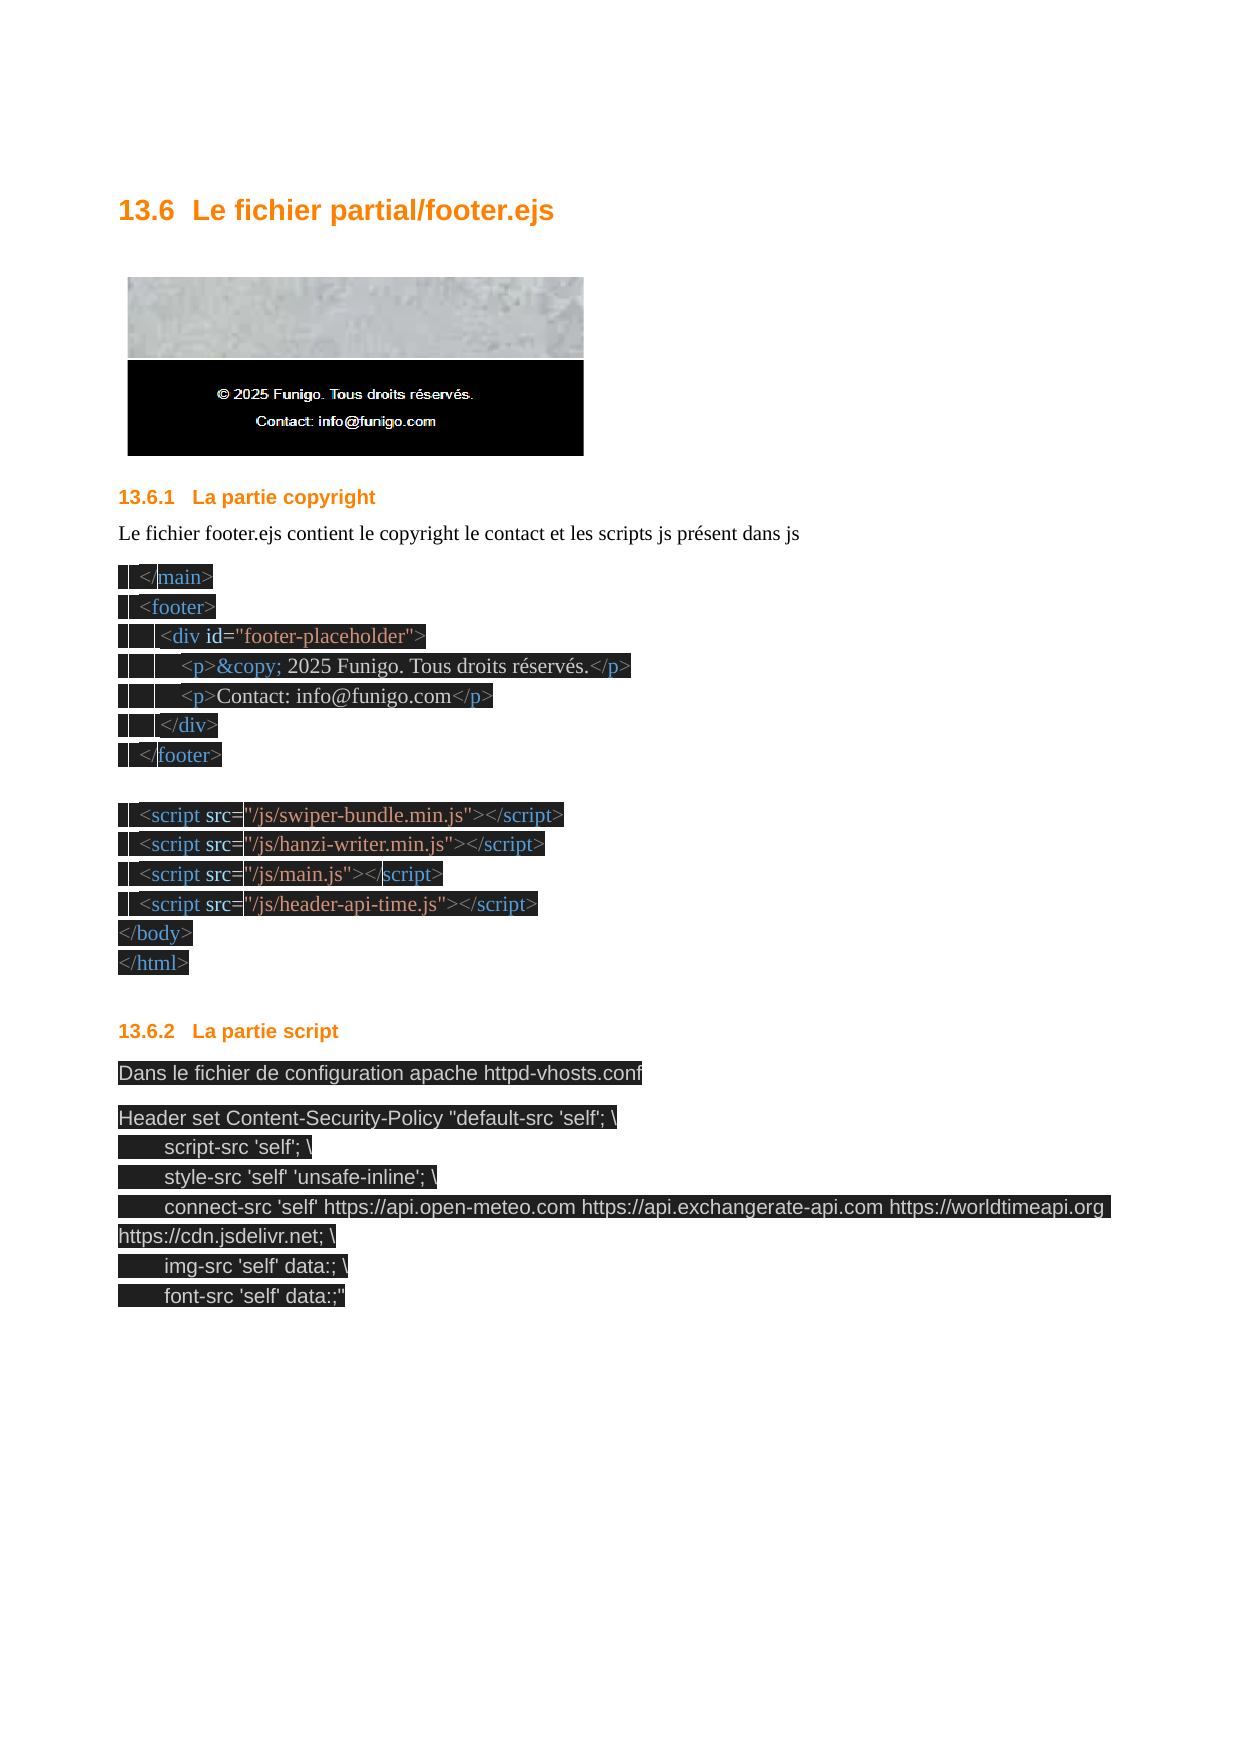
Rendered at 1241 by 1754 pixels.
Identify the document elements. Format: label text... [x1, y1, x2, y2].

text </body> [118, 916, 1122, 946]
text <script src="/js/header-api-time.js"></script> [118, 886, 1122, 916]
text <script src="/js/hanzi-writer.min.js"></script> [118, 827, 1122, 856]
subtitle Le fichier partial/footer.ejs [118, 192, 1122, 226]
text </main> [118, 559, 1122, 589]
text Dans le fichier de configuration apache httpd-vhosts.conf [118, 1055, 1122, 1085]
text <p>&copy; 2025 Funigo. Tous droits réservés.</p> [118, 649, 1122, 678]
subtitle La partie script [118, 1019, 1122, 1043]
text <footer> [118, 589, 1122, 619]
text <script src="/js/main.js"></script> [118, 856, 1122, 886]
text <div id="footer-placeholder"> [118, 619, 1122, 649]
text </div> [118, 708, 1122, 738]
text </html> [118, 946, 1122, 975]
text Le fichier footer.ejs contient le copyright le contact et les scripts js présent dans js [118, 521, 1122, 545]
subtitle La partie copyright [118, 485, 1122, 508]
text Header set Content-Security-Policy "default-src 'self'; \ script-src 'self'; \ style-src 'self' 'unsafe-inline'; \ connect-src 'self' https://api.open-meteo.com https://api.exchangerate-api.com https://worldtimeapi.org https://cdn.jsdelivr.net; \ img-src 'self' data:; \ font-src 'self' data:;" [118, 1100, 1122, 1307]
picture [127, 277, 584, 456]
text <script src="/js/swiper-bundle.min.js"></script> [118, 797, 1122, 827]
text <p>Contact: info@funigo.com</p> [118, 678, 1122, 708]
text </footer> [118, 738, 1122, 767]
